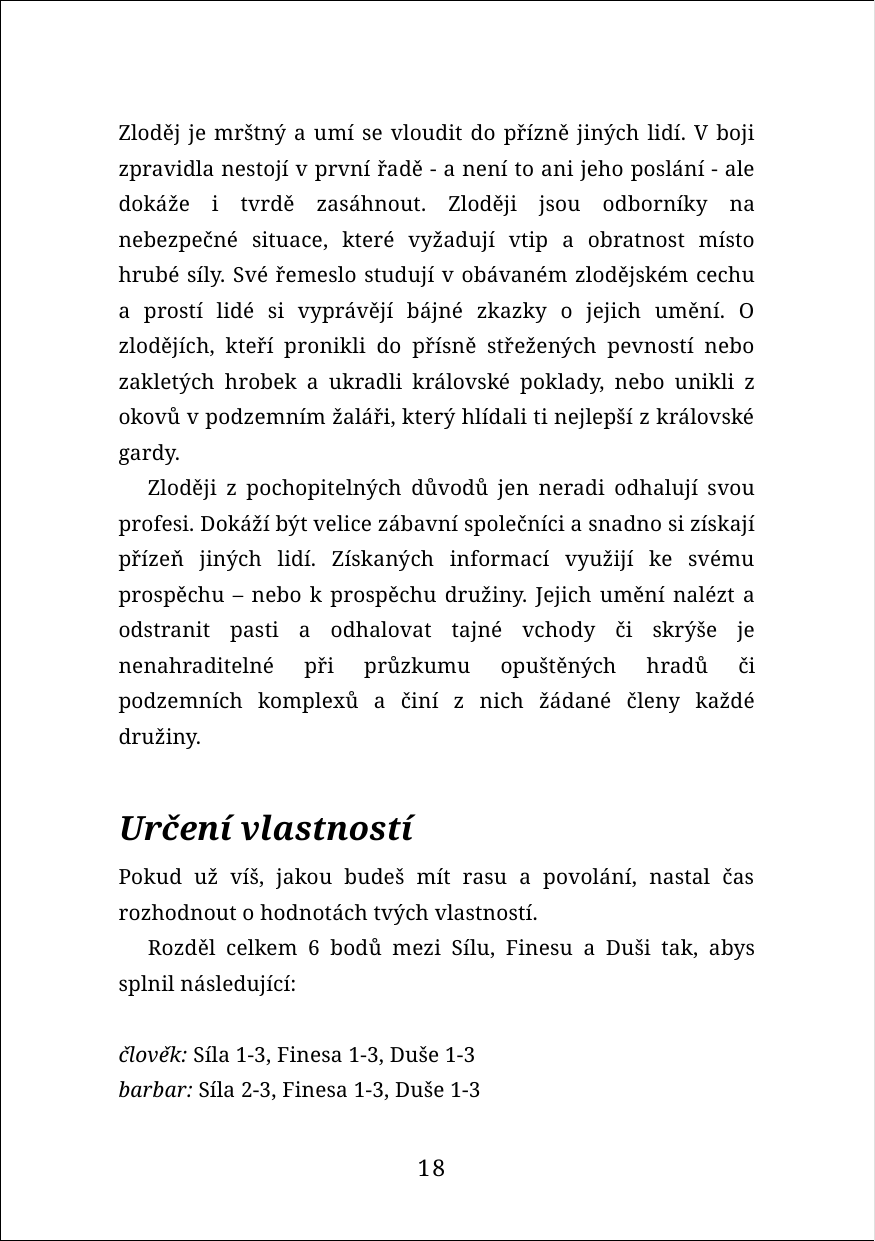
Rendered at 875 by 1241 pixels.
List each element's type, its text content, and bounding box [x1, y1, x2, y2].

subtitle Určení vlastností [118, 805, 756, 850]
text Zloděj je mrštný a umí se vloudit do přízně jiných lidí. V boji zpravidla nestojí v první řadě - a není to ani jeho poslání - ale dokáže i tvrdě zasáhnout. Zloději jsou odborníky na nebezpečné situace, které vyžadují vtip a obratnost místo hrubé síly. Své řemeslo studují v obávaném zlodějském cechu a prostí lidé si vyprávějí bájné zkazky o jejich umění. O zlodějích, kteří pronikli do přísně střežených pevností nebo zakletých hrobek a ukradli královské poklady, nebo unikli z okovů v podzemním žaláři, který hlídali ti nejlepší z královské gardy. Zloději z pochopitelných důvodů jen neradi odhalují svou profesi. Dokáží být velice zábavní společníci a snadno si získají přízeň jiných lidí. Získaných informací využijí ke svému prospěchu – nebo k prospěchu družiny. Jejich umění nalézt a odstranit pasti a odhalovat tajné vchody či skrýše je nenahraditelné při průzkumu opuštěných hradů či podzemních komplexů a činí z nich žádané členy každé družiny. [118, 118, 756, 751]
text Pokud už víš, jakou budeš mít rasu a povolání, nastal čas rozhodnout o hodnotách tvých vlastností. Rozděl celkem 6 bodů mezi Sílu, Finesu a Duši tak, abys splnil následující: člověk: Síla 1-3, Finesa 1-3, Duše 1-3 barbar: Síla 2-3, Finesa 1-3, Duše 1-3 [118, 862, 756, 1104]
